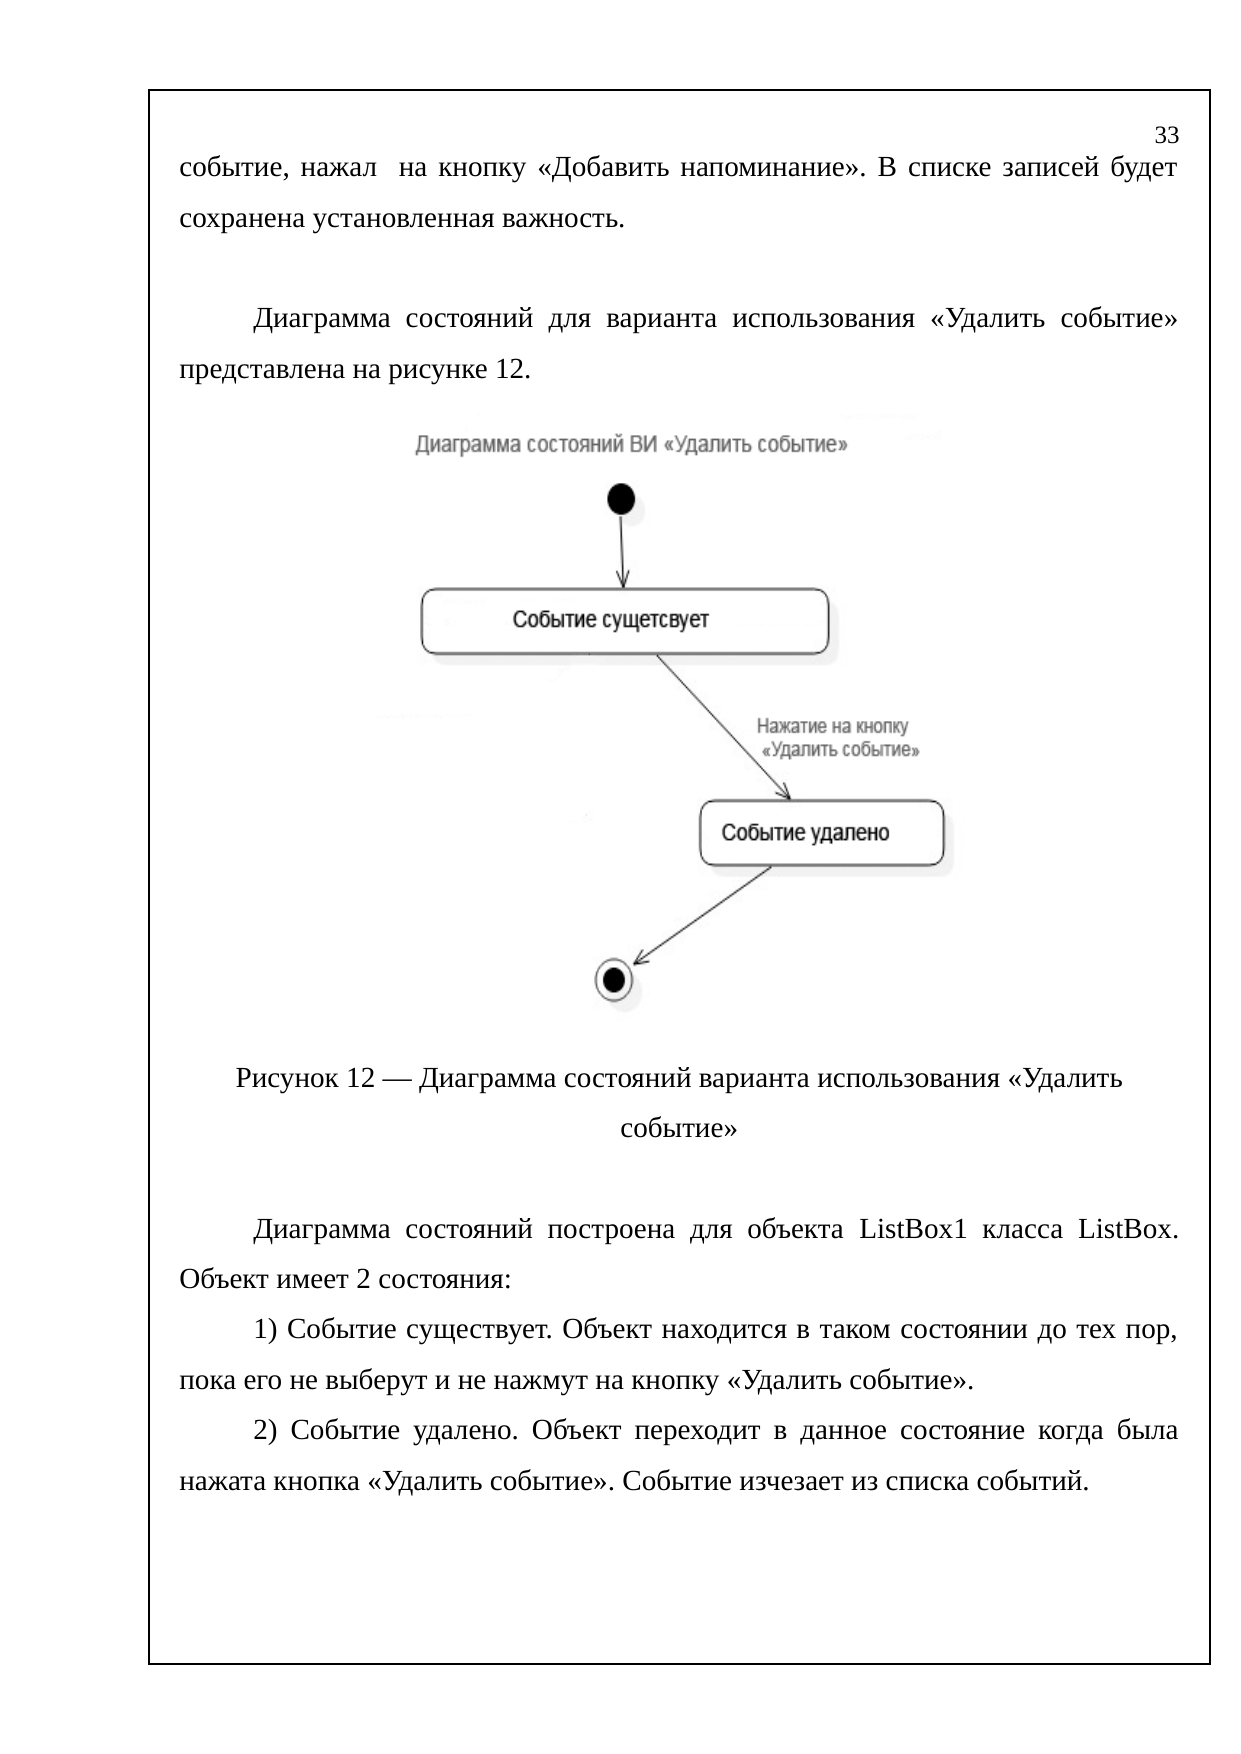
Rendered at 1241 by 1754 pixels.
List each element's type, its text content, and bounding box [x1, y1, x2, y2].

text Диаграмма состояний построена для объекта ListBox1 класса ListBox. Объект имеет 2 состояния: [179, 1211, 1179, 1295]
text 2) Событие удалено. Объект переходит в данное состояние когда была нажата кнопка «Удалить событие». Событие изчезает из списка событий. [179, 1412, 1179, 1496]
text Рисунок 12 — Диаграмма состояний варианта использования «Удалить событие» [179, 401, 1179, 1144]
text событие, нажал на кнопку «Добавить напоминание». В списке записей будет сохранена установленная важность. [179, 149, 1179, 233]
text Диаграмма состояний для варианта использования «Удалить событие» представлена на рисунке 12. [179, 301, 1179, 384]
text 1) Событие существует. Объект находится в таком состоянии до тех пор, пока его не выберут и не нажмут на кнопку «Удалить событие». [179, 1312, 1179, 1396]
